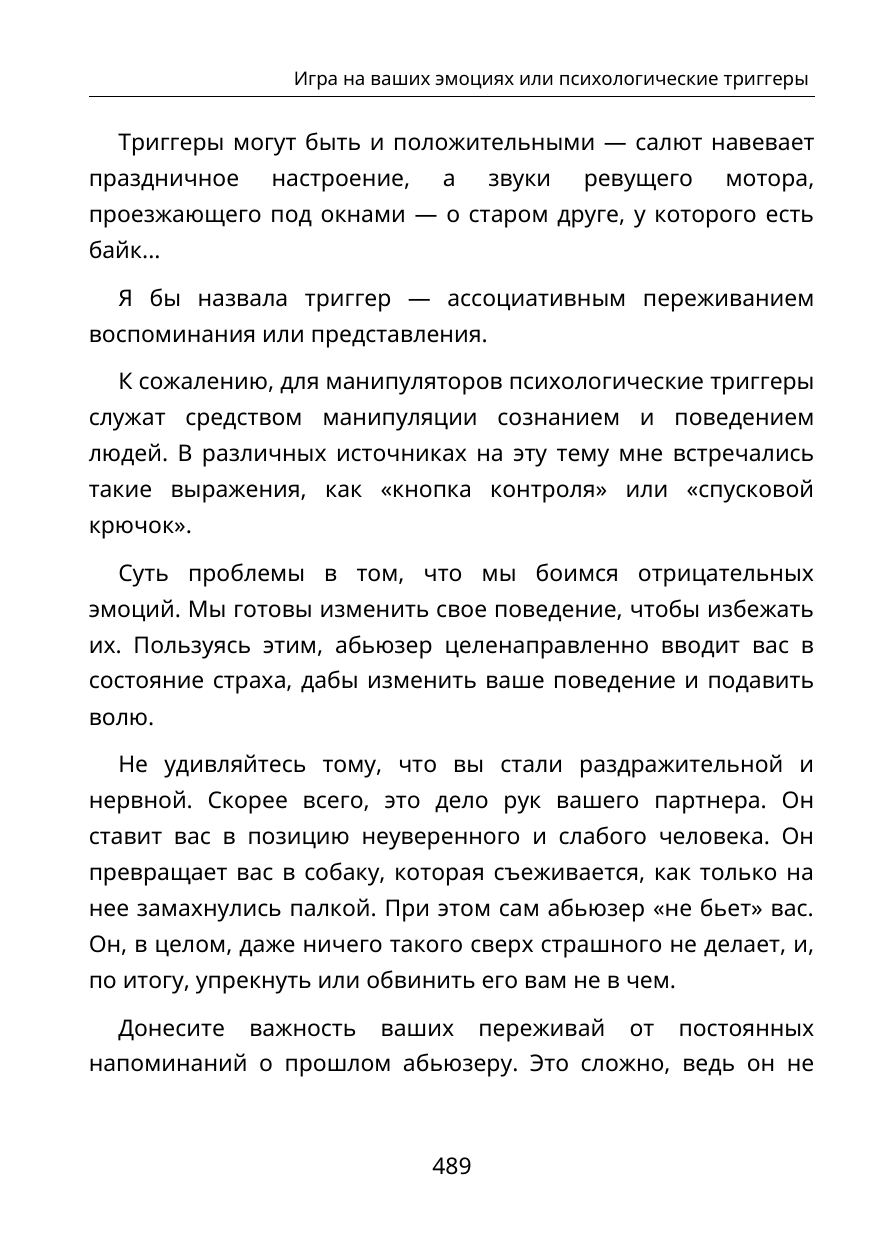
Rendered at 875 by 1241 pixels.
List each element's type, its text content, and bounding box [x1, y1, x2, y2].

text Триггеры могут быть и положительными — салют навевает праздничное настроение, а звуки ревущего мотора, проезжающего под окнами — о старом друге, у которого есть байк... [88, 126, 815, 265]
text Донесите важность ваших переживай от постоянных напоминаний о прошлом абьюзеру. Это сложно, ведь он не [88, 1011, 815, 1079]
text Суть проблемы в том, что мы боимся отрицательных эмоций. Мы готовы изменить свое поведение, чтобы избежать их. Пользуясь этим, абьюзер целенаправленно вводит вас в состояние страха, дабы изменить ваше поведение и подавить волю. [88, 557, 815, 732]
text К сожалению, для манипуляторов психологические триггеры служат средством манипуляции сознанием и поведением людей. В различных источниках на эту тему мне встречались такие выражения, как «кнопка контроля» или «спусковой крючок». [88, 365, 815, 540]
text Я бы назвала триггер — ассоциативным переживанием воспоминания или представления. [88, 282, 815, 349]
text Не удивляйтесь тому, что вы стали раздражительной и нервной. Скорее всего, это дело рук вашего партнера. Он ставит вас в позицию неуверенного и слабого человека. Он превращает вас в собаку, которая съеживается, как только на нее замахнулись палкой. При этом сам абьюзер «не бьет» вас. Он, в целом, даже ничего такого сверх страшного не делает, и, по итогу, упрекнуть или обвинить его вам не в чем. [88, 748, 815, 995]
